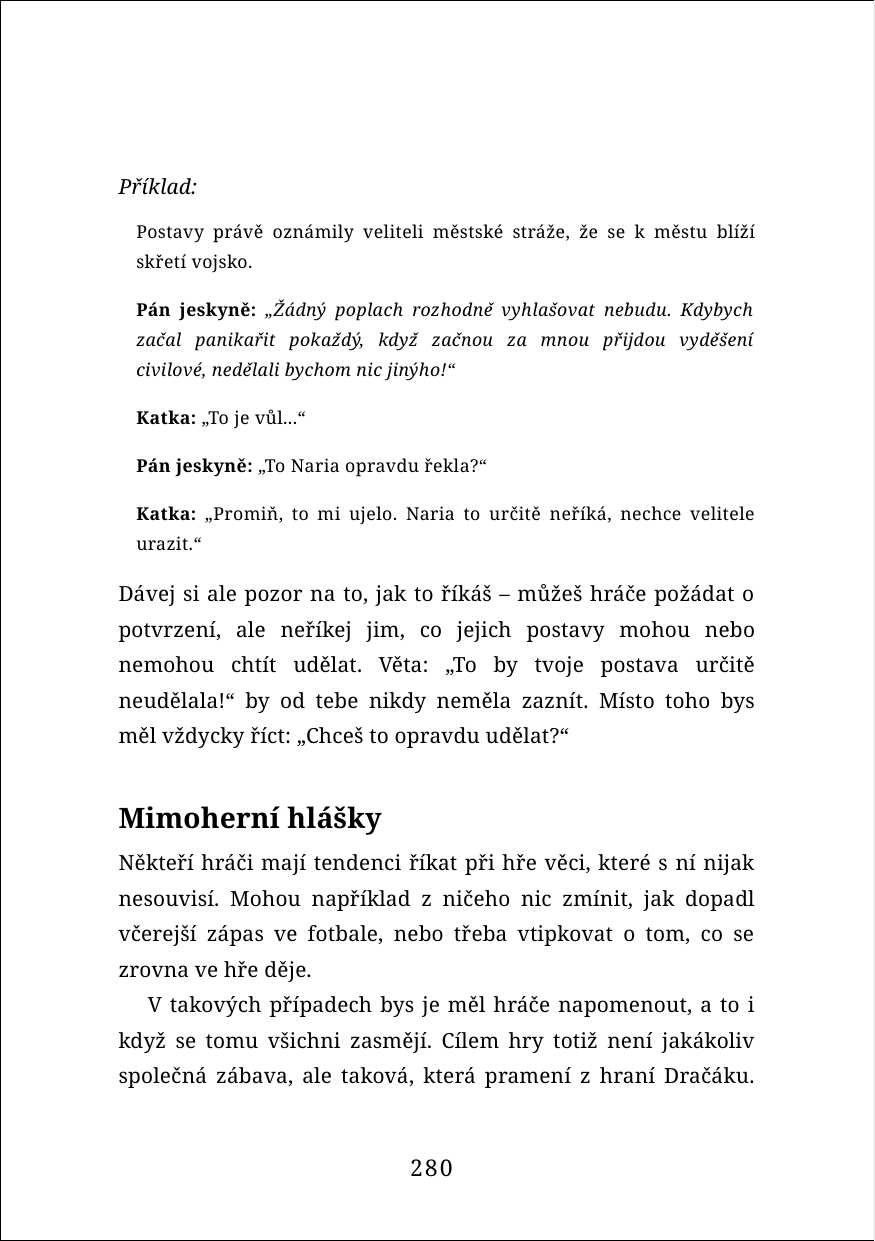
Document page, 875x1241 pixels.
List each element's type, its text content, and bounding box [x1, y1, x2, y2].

text Postavy právě oznámily veliteli městské stráže, že se k městu blíží skřetí vojsko. [136, 219, 756, 273]
text Někteří hráči mají tendenci říkat při hře věci, které s ní nijak nesouvisí. Mohou například z ničeho nic zmínit, jak dopadl včerejší zápas ve fotbale, nebo třeba vtipkovat o tom, co se zrovna ve hře děje. V takových případech bys je měl hráče napomenout, a to i když se tomu všichni zasmějí. Cílem hry totiž není jakákoliv společná zábava, ale taková, která pramení z hraní Dračáku. [118, 848, 756, 1090]
text Katka: „Promiň, to mi ujelo. Naria to určitě neříká, nechce velitele urazit.“ [136, 501, 756, 556]
text Pán jeskyně: „To Naria opravdu řekla?“ [136, 453, 756, 478]
text Katka: „To je vůl...“ [136, 406, 756, 430]
text Dávej si ale pozor na to, jak to říkáš – můžeš hráče požádat o potvrzení, ale neříkej jim, co jejich postavy mohou nebo nemohou chtít udělat. Věta: „To by tvoje postava určitě neudělala!“ by od tebe nikdy neměla zaznít. Místo toho bys měl vždycky říct: „Chceš to opravdu udělat?“ [118, 579, 756, 750]
subtitle Mimoherní hlášky [118, 798, 756, 837]
text Pán jeskyně: „Žádný poplach rozhodně vyhlašovat nebudu. Kdybych začal panikařit pokaždý, když začnou za mnou přijdou vyděšení civilové, nedělali bychom nic jinýho!“ [136, 297, 756, 382]
text Příklad: [118, 172, 756, 200]
